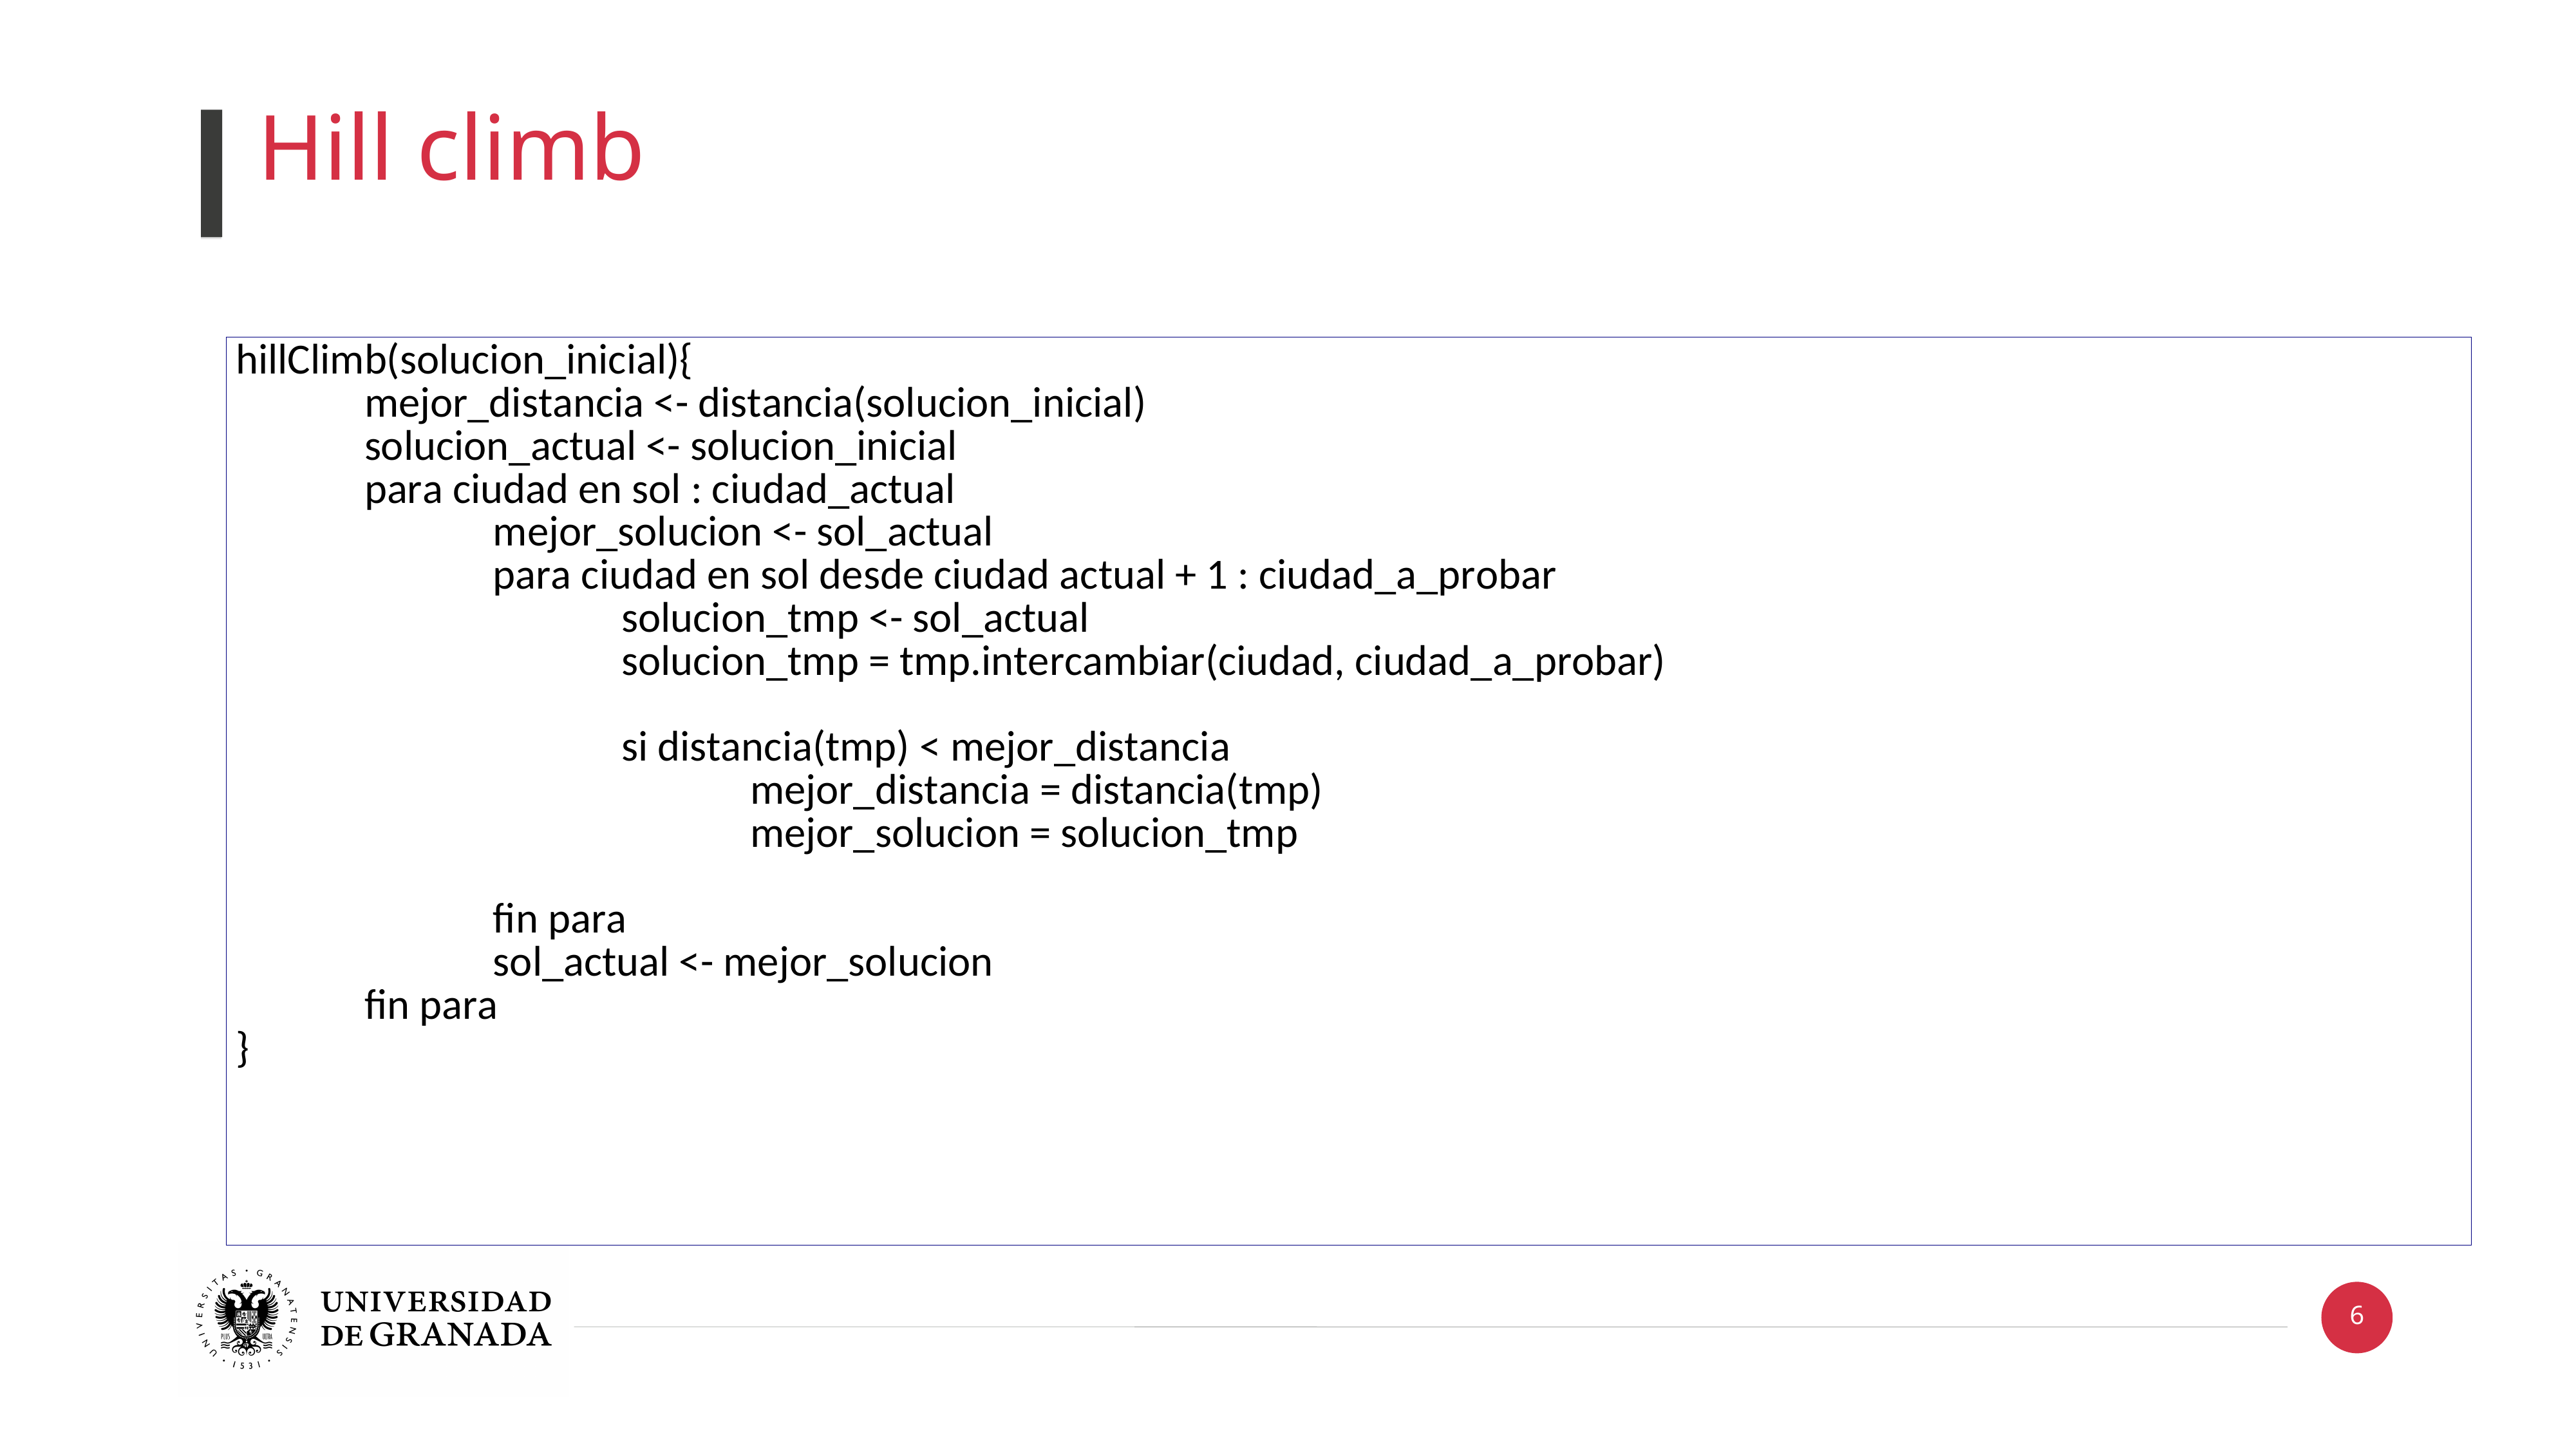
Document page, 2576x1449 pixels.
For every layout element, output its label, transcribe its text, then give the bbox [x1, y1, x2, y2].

text_box [2308, 1278, 2407, 1356]
picture [178, 1241, 569, 1397]
text_box [201, 109, 223, 238]
text_box Hill climb [248, 85, 2402, 204]
table_header hillClimb(solucion_inicial){ mejor_distancia <- distancia(solucion_inicial) solucion_actual <- solucion_inicial para ciudad en sol : ciudad_actual mejor_solucion <- sol_actual para ciudad en sol desde ciudad actual + 1 : ciudad_a_probar solucion_tmp <- sol_actual solucion_tmp = tmp.intercambiar(ciudad, ciudad_a_probar) si distancia(tmp) < mejor_distancia mejor_distancia = distancia(tmp) mejor_solucion = solucion_tmp fin para sol_actual <- mejor_solucion fin para } [227, 337, 2471, 1245]
